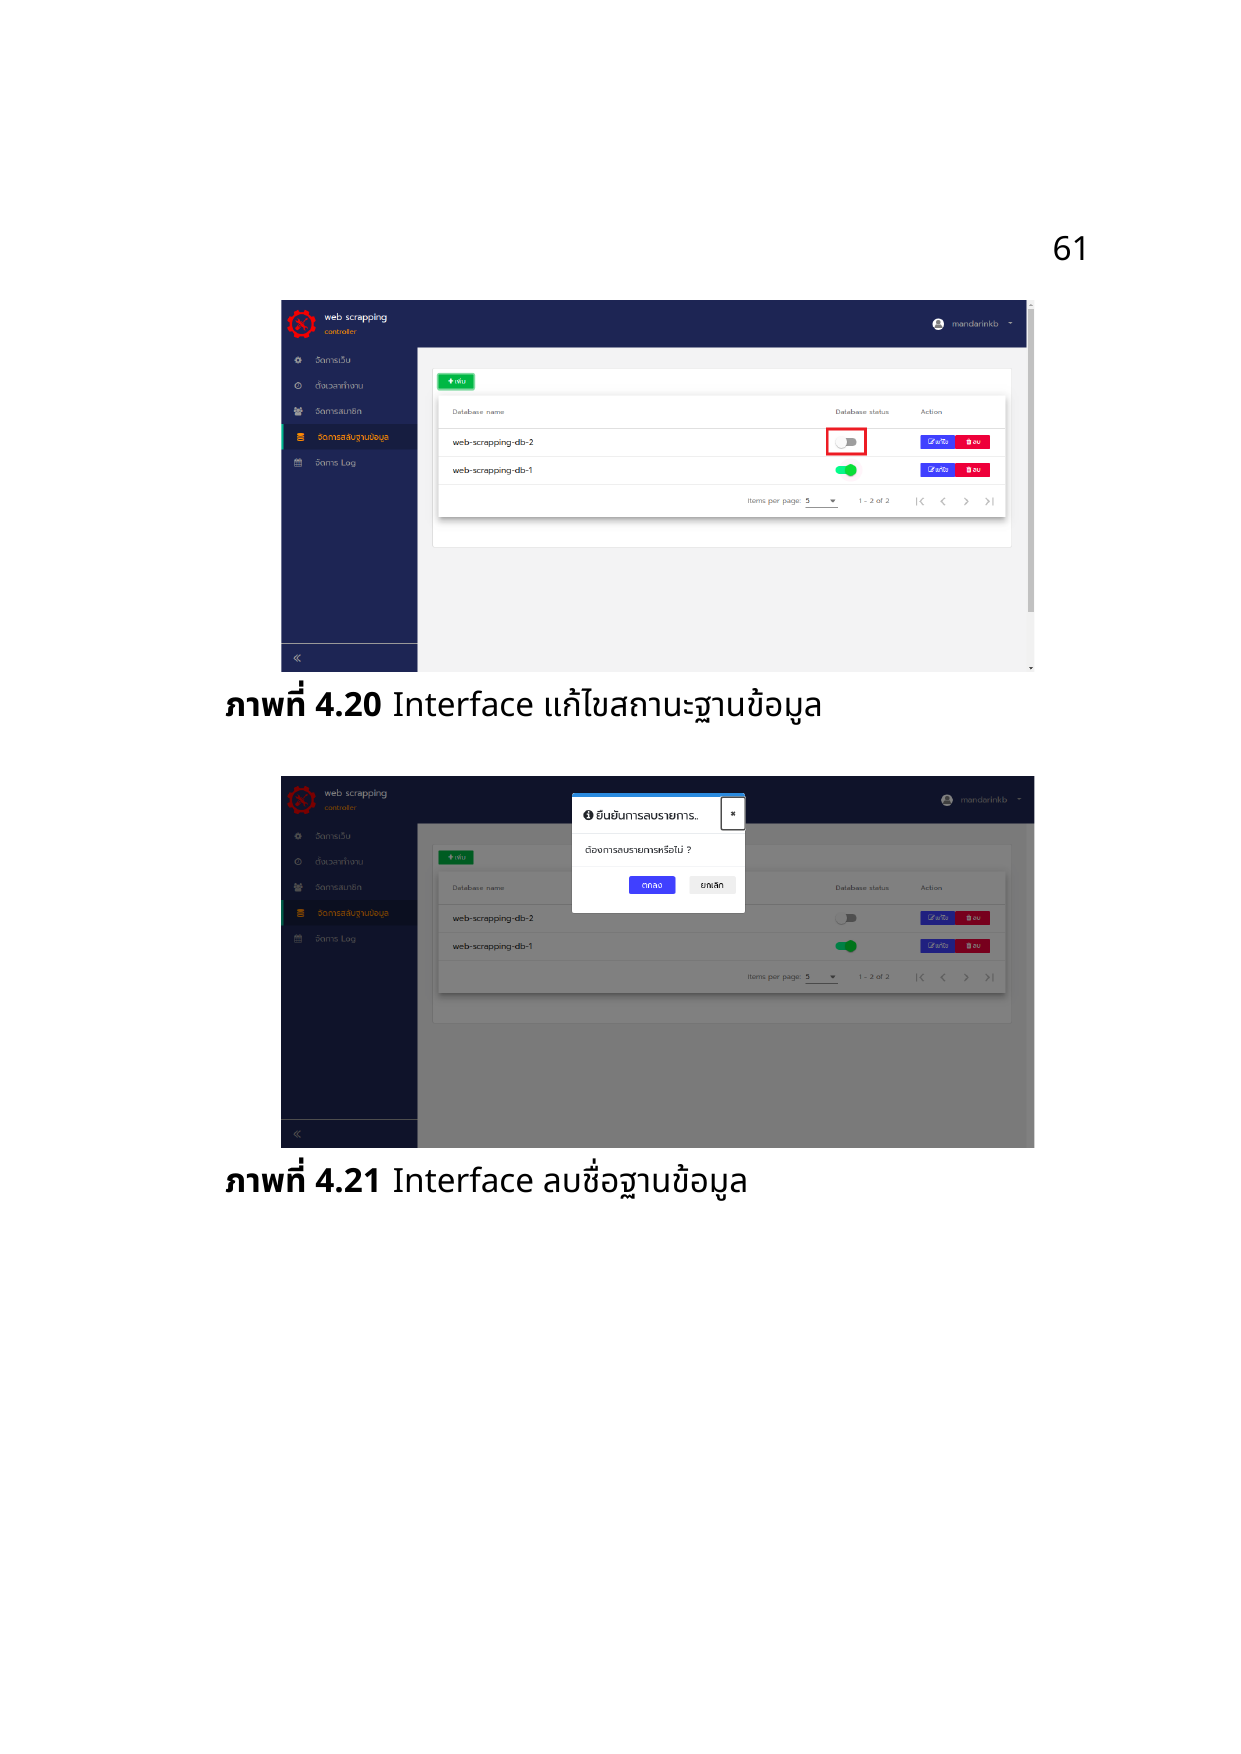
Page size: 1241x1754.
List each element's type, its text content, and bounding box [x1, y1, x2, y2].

text ภาพที่ 4.20 Interface แก้ไขสถานะฐานข้อมูล [225, 672, 1091, 731]
picture [281, 776, 1035, 1148]
picture [281, 300, 1035, 672]
text ภาพที่ 4.21 Interface ลบชื่อฐานข้อมูล [225, 1148, 1091, 1207]
